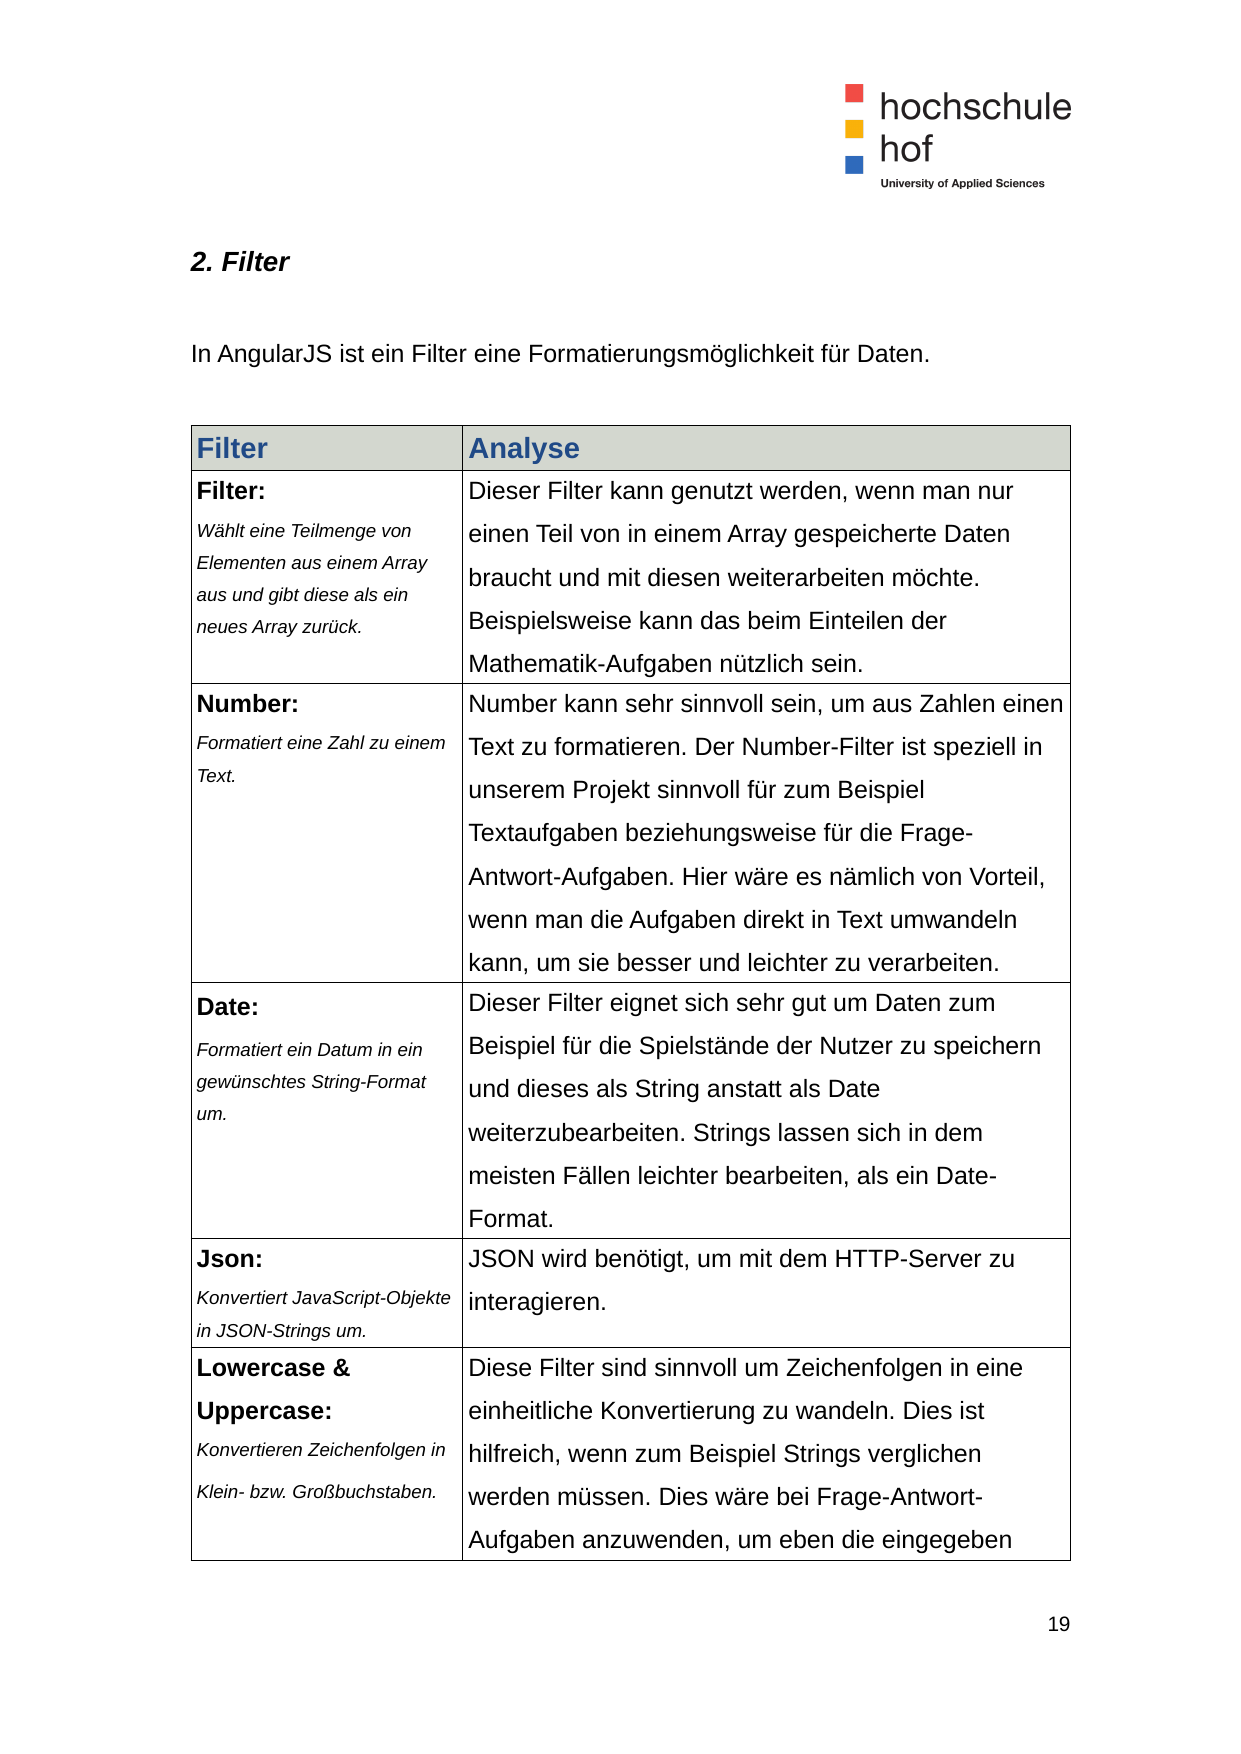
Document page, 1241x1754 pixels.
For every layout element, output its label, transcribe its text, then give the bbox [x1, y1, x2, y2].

table_cell Date: Formatiert ein Datum in ein gewünschtes String-Format um. [192, 983, 462, 1238]
table_header Analyse [463, 426, 1070, 470]
subtitle 2. Filter [191, 246, 1070, 277]
table_cell Dieser Filter kann genutzt werden, wenn man nur einen Teil von in einem Array gespeicherte Daten braucht und mit diesen weiterarbeiten möchte. Beispielsweise kann das beim Einteilen der Mathematik-Aufgaben nützlich sein. [463, 471, 1070, 683]
table_cell Number: Formatiert eine Zahl zu einem Text. [192, 684, 462, 982]
text In AngularJS ist ein Filter eine Formatierungsmöglichkeit für Daten. [191, 339, 1070, 368]
table_cell Lowercase & Uppercase: Konvertieren Zeichenfolgen in Klein- bzw. Großbuchstaben. [192, 1348, 462, 1559]
table_cell Number kann sehr sinnvoll sein, um aus Zahlen einen Text zu formatieren. Der Number-Filter ist speziell in unserem Projekt sinnvoll für zum Beispiel Textaufgaben beziehungsweise für die Frage-Antwort-Aufgaben. Hier wäre es nämlich von Vorteil, wenn man die Aufgaben direkt in Text umwandeln kann, um sie besser und leichter zu verarbeiten. [463, 684, 1070, 982]
picture [845, 84, 1071, 189]
table_cell Filter: Wählt eine Teilmenge von Elementen aus einem Array aus und gibt diese als ein neues Array zurück. [192, 471, 462, 683]
table_cell Json: Konvertiert JavaScript-Objekte in JSON-Strings um. [192, 1239, 462, 1347]
table_cell JSON wird benötigt, um mit dem HTTP-Server zu interagieren. [463, 1239, 1070, 1347]
table_header Filter [192, 426, 462, 470]
table_cell Dieser Filter eignet sich sehr gut um Daten zum Beispiel für die Spielstände der Nutzer zu speichern und dieses als String anstatt als Date weiterzubearbeiten. Strings lassen sich in dem meisten Fällen leichter bearbeiten, als ein Date-Format. [463, 983, 1070, 1238]
table_cell Diese Filter sind sinnvoll um Zeichenfolgen in eine einheitliche Konvertierung zu wandeln. Dies ist hilfreich, wenn zum Beispiel Strings verglichen werden müssen. Dies wäre bei Frage-Antwort-Aufgaben anzuwenden, um eben die eingegeben [463, 1348, 1070, 1559]
